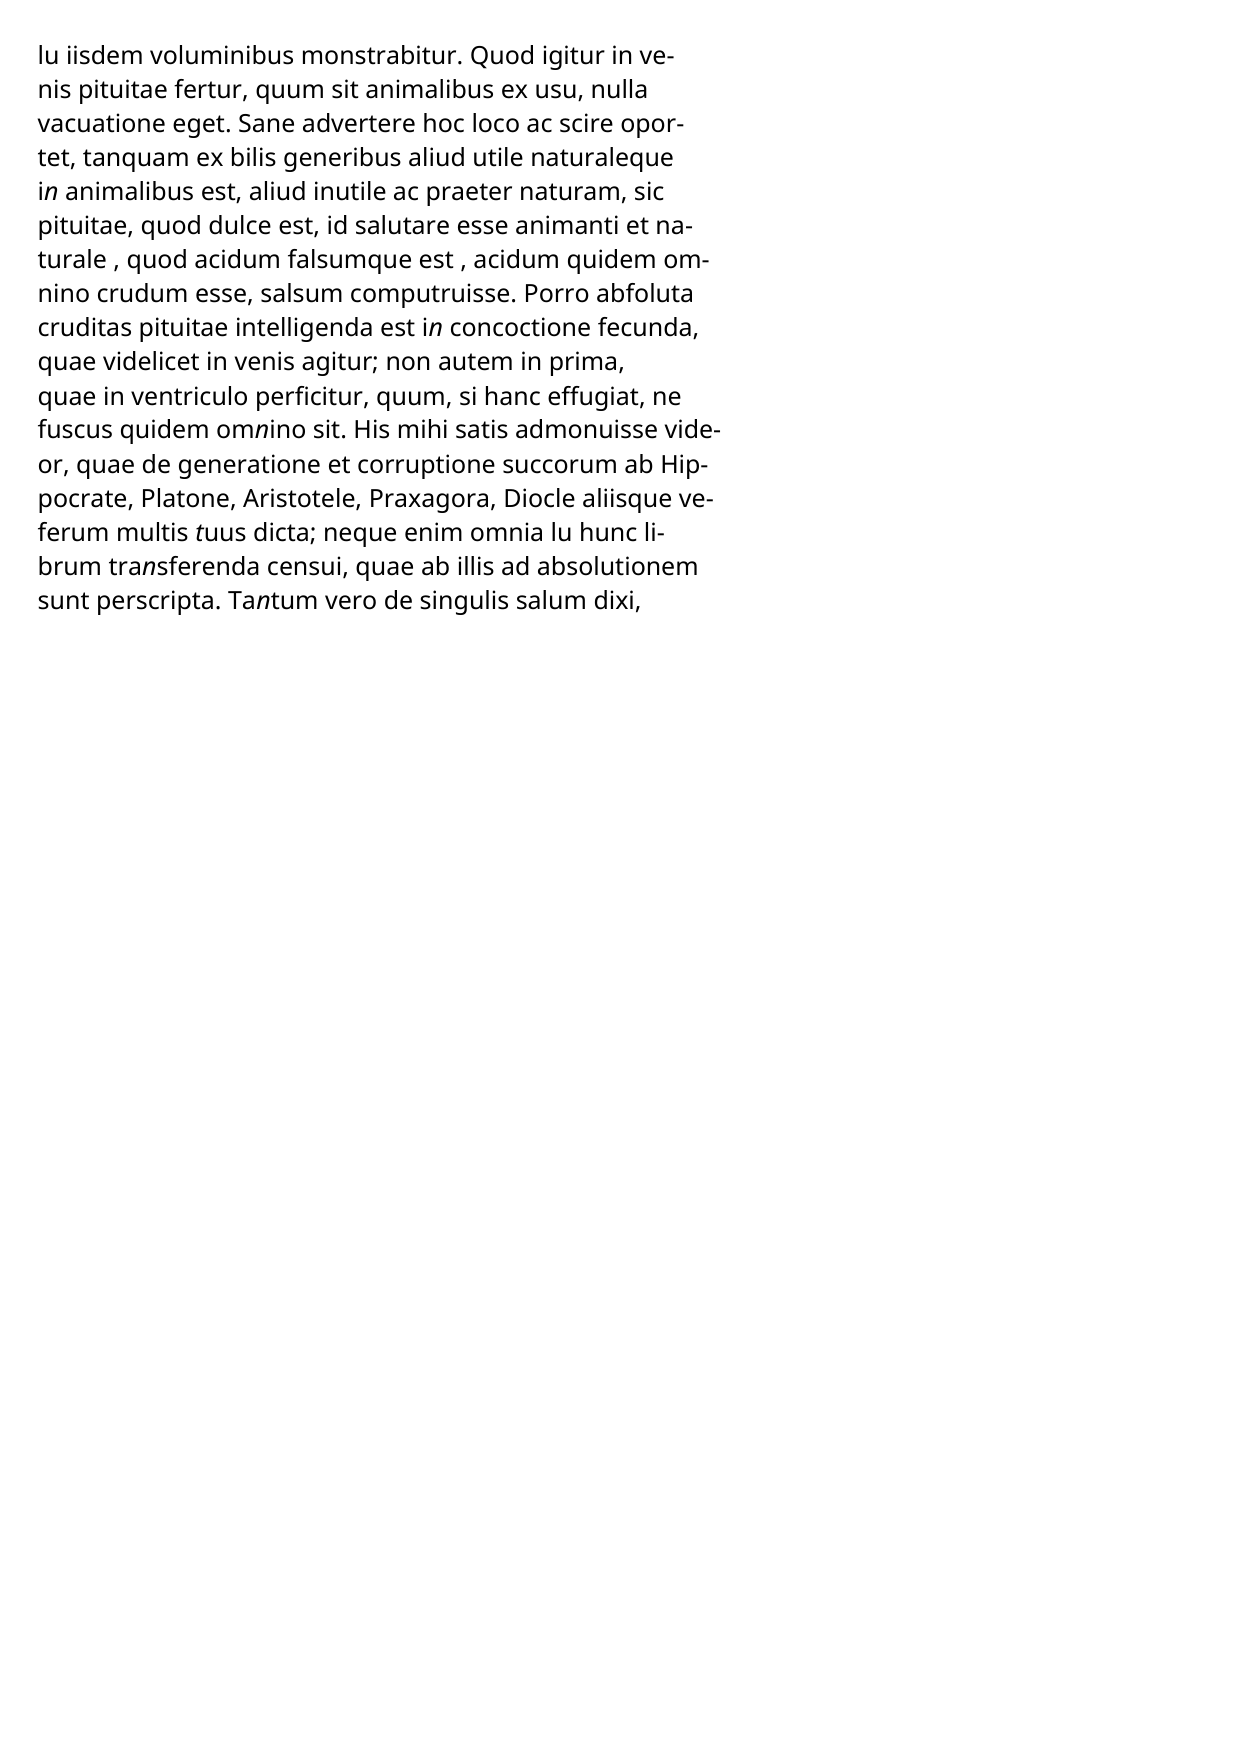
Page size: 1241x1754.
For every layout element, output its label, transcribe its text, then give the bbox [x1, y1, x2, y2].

text lu iisdem voluminibus monstrabitur. Quod igitur in ve- nis pituitae fertur, quum sit animalibus ex usu, nulla vacuatione eget. Sane advertere hoc loco ac scire opor- tet, tanquam ex bilis generibus aliud utile naturaleque in animalibus est, aliud inutile ac praeter naturam, sic pituitae, quod dulce est, id salutare esse animanti et na- turale , quod acidum falsumque est , acidum quidem om- nino crudum esse, salsum computruisse. Porro abfoluta cruditas pituitae intelligenda est in concoctione fecunda, quae videlicet in venis agitur; non autem in prima, quae in ventriculo perficitur, quum, si hanc effugiat, ne fuscus quidem omnino sit. His mihi satis admonuisse vide- or, quae de generatione et corruptione succorum ab Hip- pocrate, Platone, Aristotele, Praxagora, Diocle aliisque ve- ferum multis tuus dicta; neque enim omnia lu hunc li- brum transferenda censui, quae ab illis ad absolutionem sunt perscripta. Tantum vero de singulis salum dixi, [37, 37, 1203, 617]
